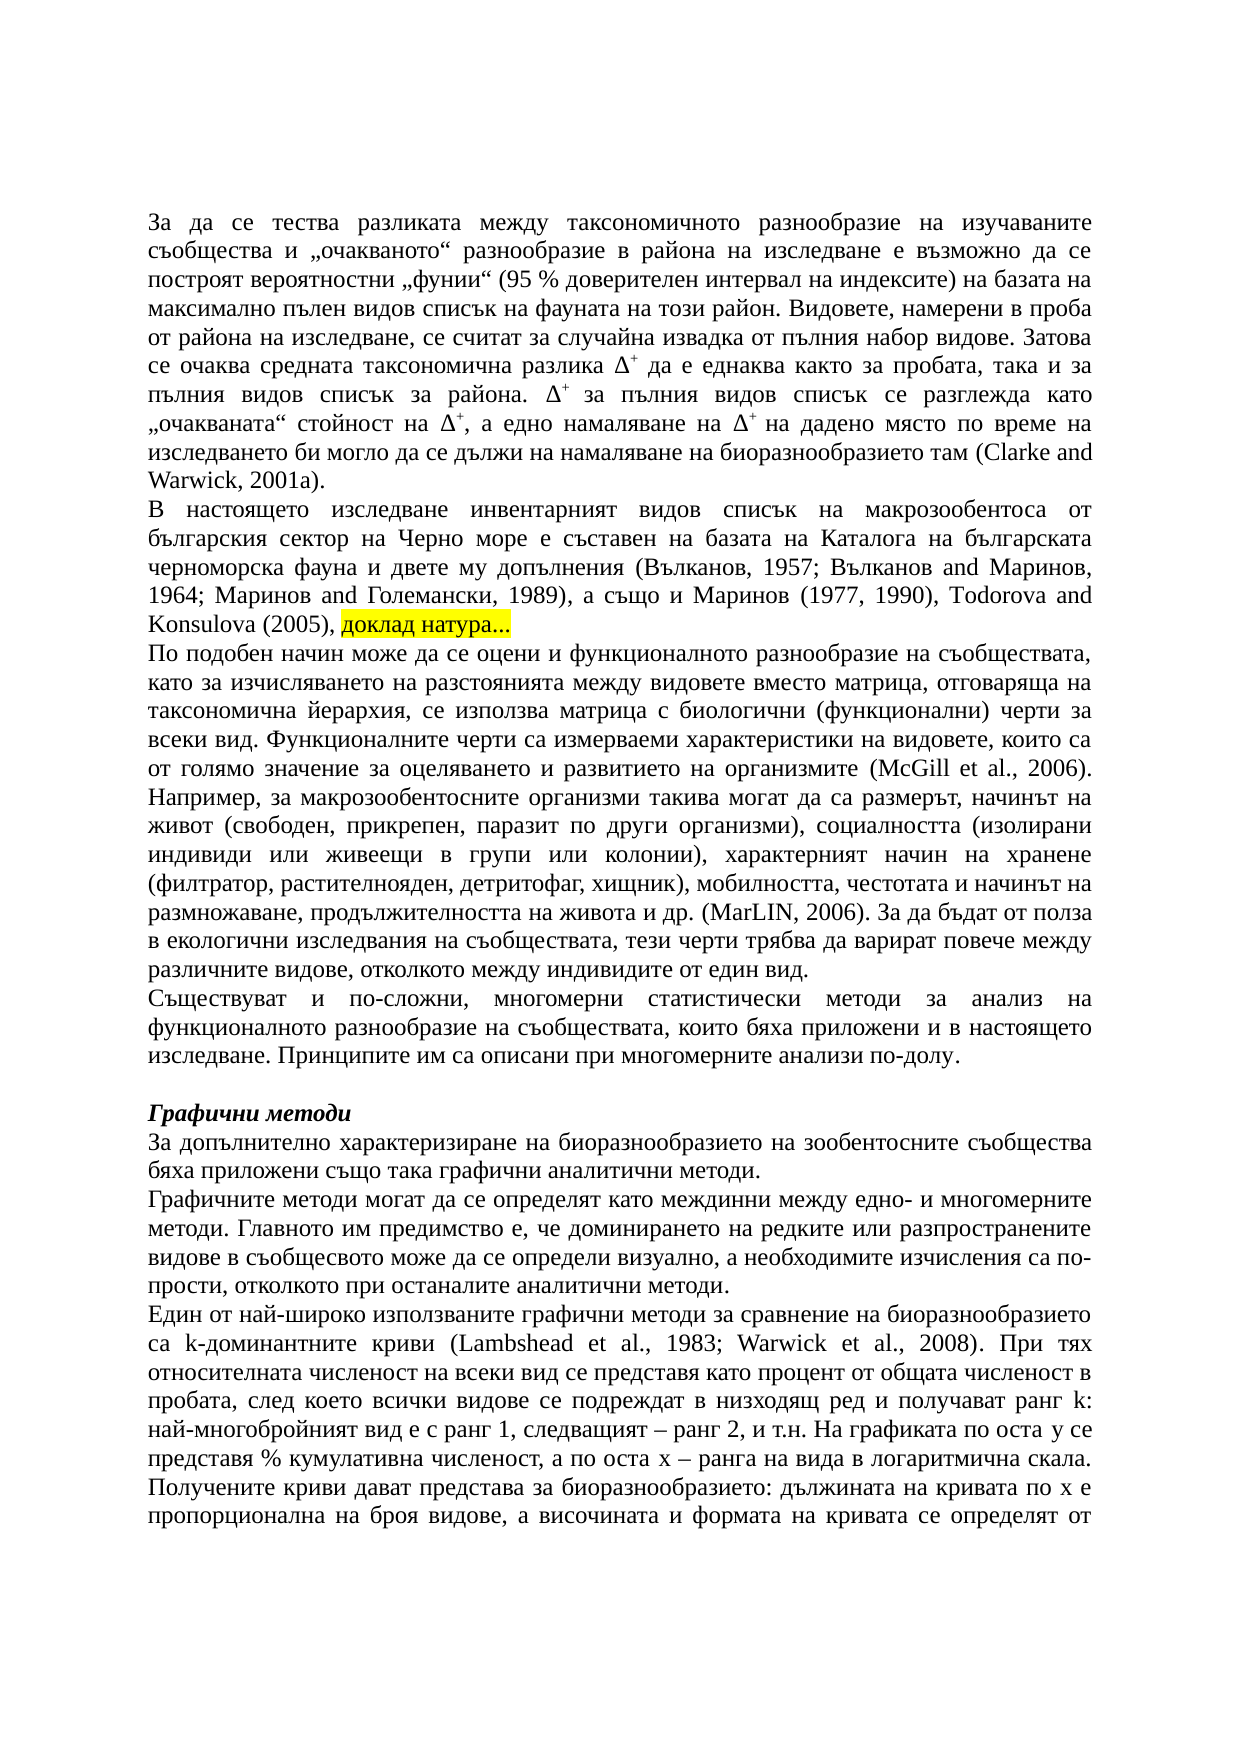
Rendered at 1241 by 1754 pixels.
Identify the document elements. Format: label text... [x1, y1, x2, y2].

text В настоящето изследване инвентарният видов списък на макрозообентоса от българския сектор на Черно море е съставен на базата на Каталога на българската черноморска фауна и двете му допълнения (Вълканов, 1957; Вълканов and Маринов, 1964; Маринов and Големански, 1989), а също и Маринов (1977, 1990), Todorova and Konsulova (2005), доклад натура... [148, 494, 1093, 638]
text По подобен начин може да се оцени и функционалното разнообразие на съобществата, като за изчисляването на разстоянията между видовете вместо матрица, отговаряща на таксономична йерархия, се използва матрица с биологични (функционални) черти за всеки вид. Функционалните черти са измерваеми характеристики на видовете, които са от голямо значение за оцеляването и развитието на организмите (McGill et al., 2006). Например, за макрозообентосните организми такива могат да са размерът, начинът на живот (свободен, прикрепен, паразит по други организми), социалността (изолирани индивиди или живеещи в групи или колонии), характерният начин на хранене (филтратор, растителнояден, детритофаг, хищник), мобилността, честотата и начинът на размножаване, продължителността на живота и др. (MarLIN, 2006). За да бъдат от полза в екологични изследвания на съобществата, тези черти трябва да варират повече между различните видове, отколкото между индивидите от един вид. [148, 638, 1093, 983]
text Графичните методи могат да се определят като междинни между едно- и многомерните методи. Главното им предимство е, че доминирането на редките или разпространените видове в съобщесвото може да се определи визуално, а необходимите изчисления са по-прости, отколкото при останалите аналитични методи. [148, 1184, 1093, 1299]
text За да се тества разликата между таксономичното разнообразие на изучаваните съобщества и „очакваното“ разнообразие в района на изследване е възможно да се построят вероятностни „фунии“ (95 % доверителен интервал на индексите) на базата на максимално пълен видов списък на фауната на този район. Видовете, намерени в проба от района на изследване, се считат за случайна извадка от пълния набор видове. Затова се очаква средната таксономична разлика Δ+ да е еднаква както за пробата, така и за пълния видов списък за района. Δ+ за пълния видов списък се разглежда като „очакваната“ стойност на Δ+, а едно намаляване на Δ+ на дадено място по време на изследването би могло да се дължи на намаляване на биоразнообразието там (Clarke and Warwick, 2001a). [148, 207, 1093, 494]
text Графични методи [148, 1098, 1093, 1127]
text Един от най-широко използваните графични методи за сравнение на биоразнообразието са k-доминантните криви (Lambshead et al., 1983; Warwick et al., 2008). При тях относителната численост на всеки вид се представя като процент от общата численост в пробата, след което всички видове се подреждат в низходящ ред и получават ранг k: най-многобройният вид е с ранг 1, следващият – ранг 2, и т.н. На графиката по оста y се представя % кумулативна численост, а по оста x – ранга на вида в логаритмична скала. Получените криви дават представа за биоразнообразието: дължината на кривата по х е пропорционална на броя видове, а височината и формата на кривата се определят от [148, 1299, 1093, 1529]
text Съществуват и по-сложни, многомерни статистически методи за анализ на функционалното разнообразие на съобществата, които бяха приложени и в настоящето изследване. Принципите им са описани при многомерните анализи по-долу. [148, 983, 1093, 1069]
text За допълнително характеризиране на биоразнообразието на зообентосните съобщества бяха приложени също така графични аналитични методи. [148, 1127, 1093, 1184]
